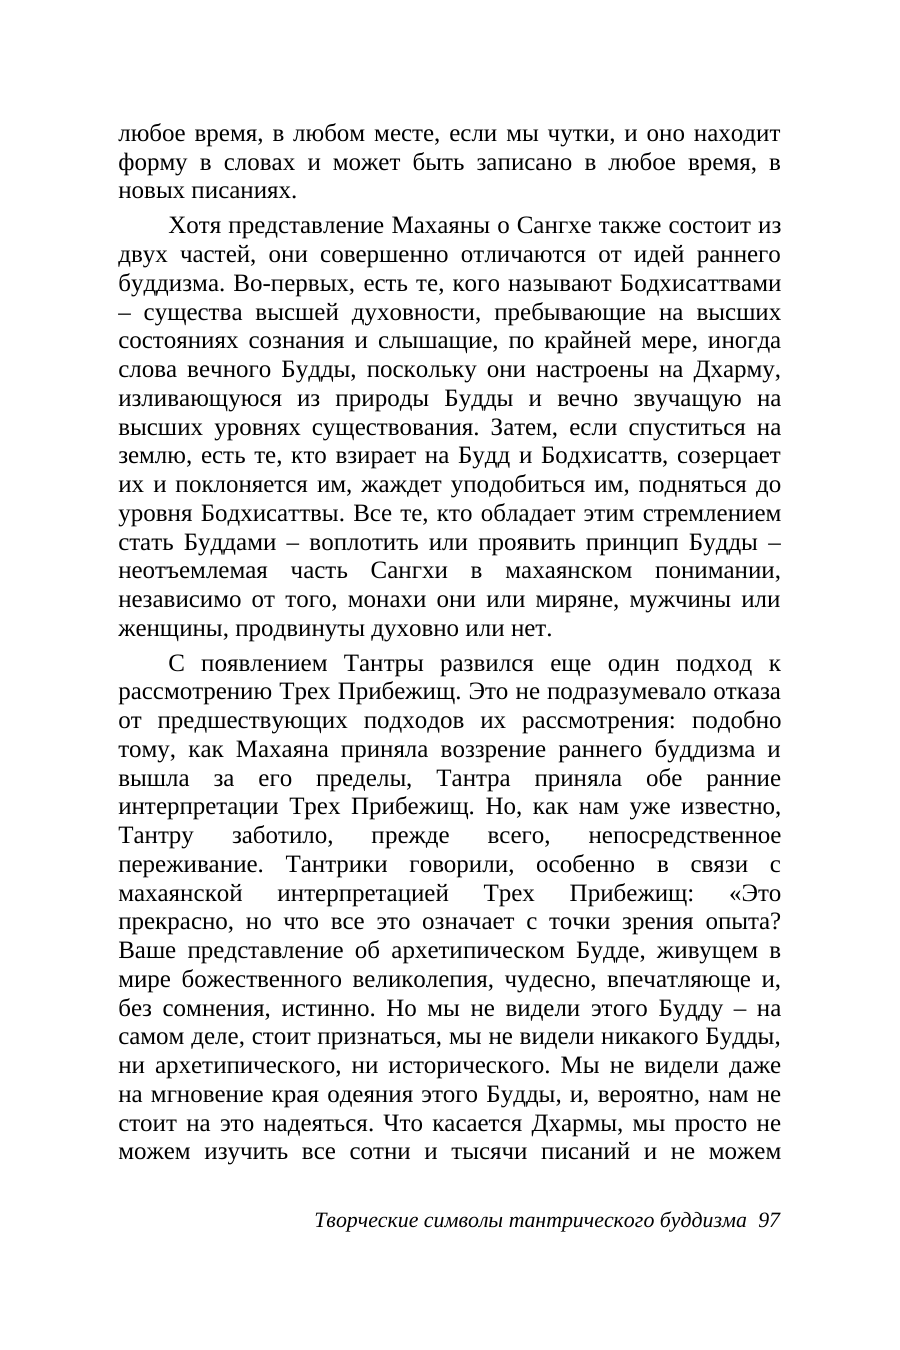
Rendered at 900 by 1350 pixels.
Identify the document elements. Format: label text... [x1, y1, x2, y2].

text любое время, в любом месте, если мы чутки, и оно находит форму в словах и может быть записано в любое время, в новых писаниях. [118, 118, 782, 204]
text Хотя представление Махаяны о Сангхе также состоит из двух частей, они совершенно отличаются от идей раннего буддизма. Во-первых, есть те, кого называют Бодхисаттвами – существа высшей духовности, пребывающие на высших состояниях сознания и слышащие, по крайней мере, иногда слова вечного Будды, поскольку они настроены на Дхарму, изливающуюся из природы Будды и вечно звучащую на высших уровнях существования. Затем, если спуститься на землю, есть те, кто взирает на Будд и Бодхисаттв, созерцает их и поклоняется им, жаждет уподобиться им, подняться до уровня Бодхисаттвы. Все те, кто обладает этим стремлением стать Буддами – воплотить или проявить принцип Будды – неотъемлемая часть Сангхи в махаянском понимании, независимо от того, монахи они или миряне, мужчины или женщины, продвинуты духовно или нет. [118, 210, 782, 642]
text С появлением Тантры развился еще один подход к рассмотрению Трех Прибежищ. Это не подразумевало отказа от предшествующих подходов их рассмотрения: подобно тому, как Махаяна приняла воззрение раннего буддизма и вышла за его пределы, Тантра приняла обе ранние интерпретации Трех Прибежищ. Но, как нам уже известно, Тантру заботило, прежде всего, непосредственное переживание. Тантрики говорили, особенно в связи с махаянской интерпретацией Трех Прибежищ: «Это прекрасно, но что все это означает с точки зрения опыта? Ваше представление об архетипическом Будде, живущем в мире божественного великолепия, чудесно, впечатляюще и, без сомнения, истинно. Но мы не видели этого Будду – на самом деле, стоит признаться, мы не видели никакого Будды, ни архетипического, ни исторического. Мы не видели даже на мгновение края одеяния этого Будды, и, вероятно, нам не стоит на это надеяться. Что касается Дхармы, мы просто не можем изучить все сотни и тысячи писаний и не можем [118, 648, 782, 1165]
